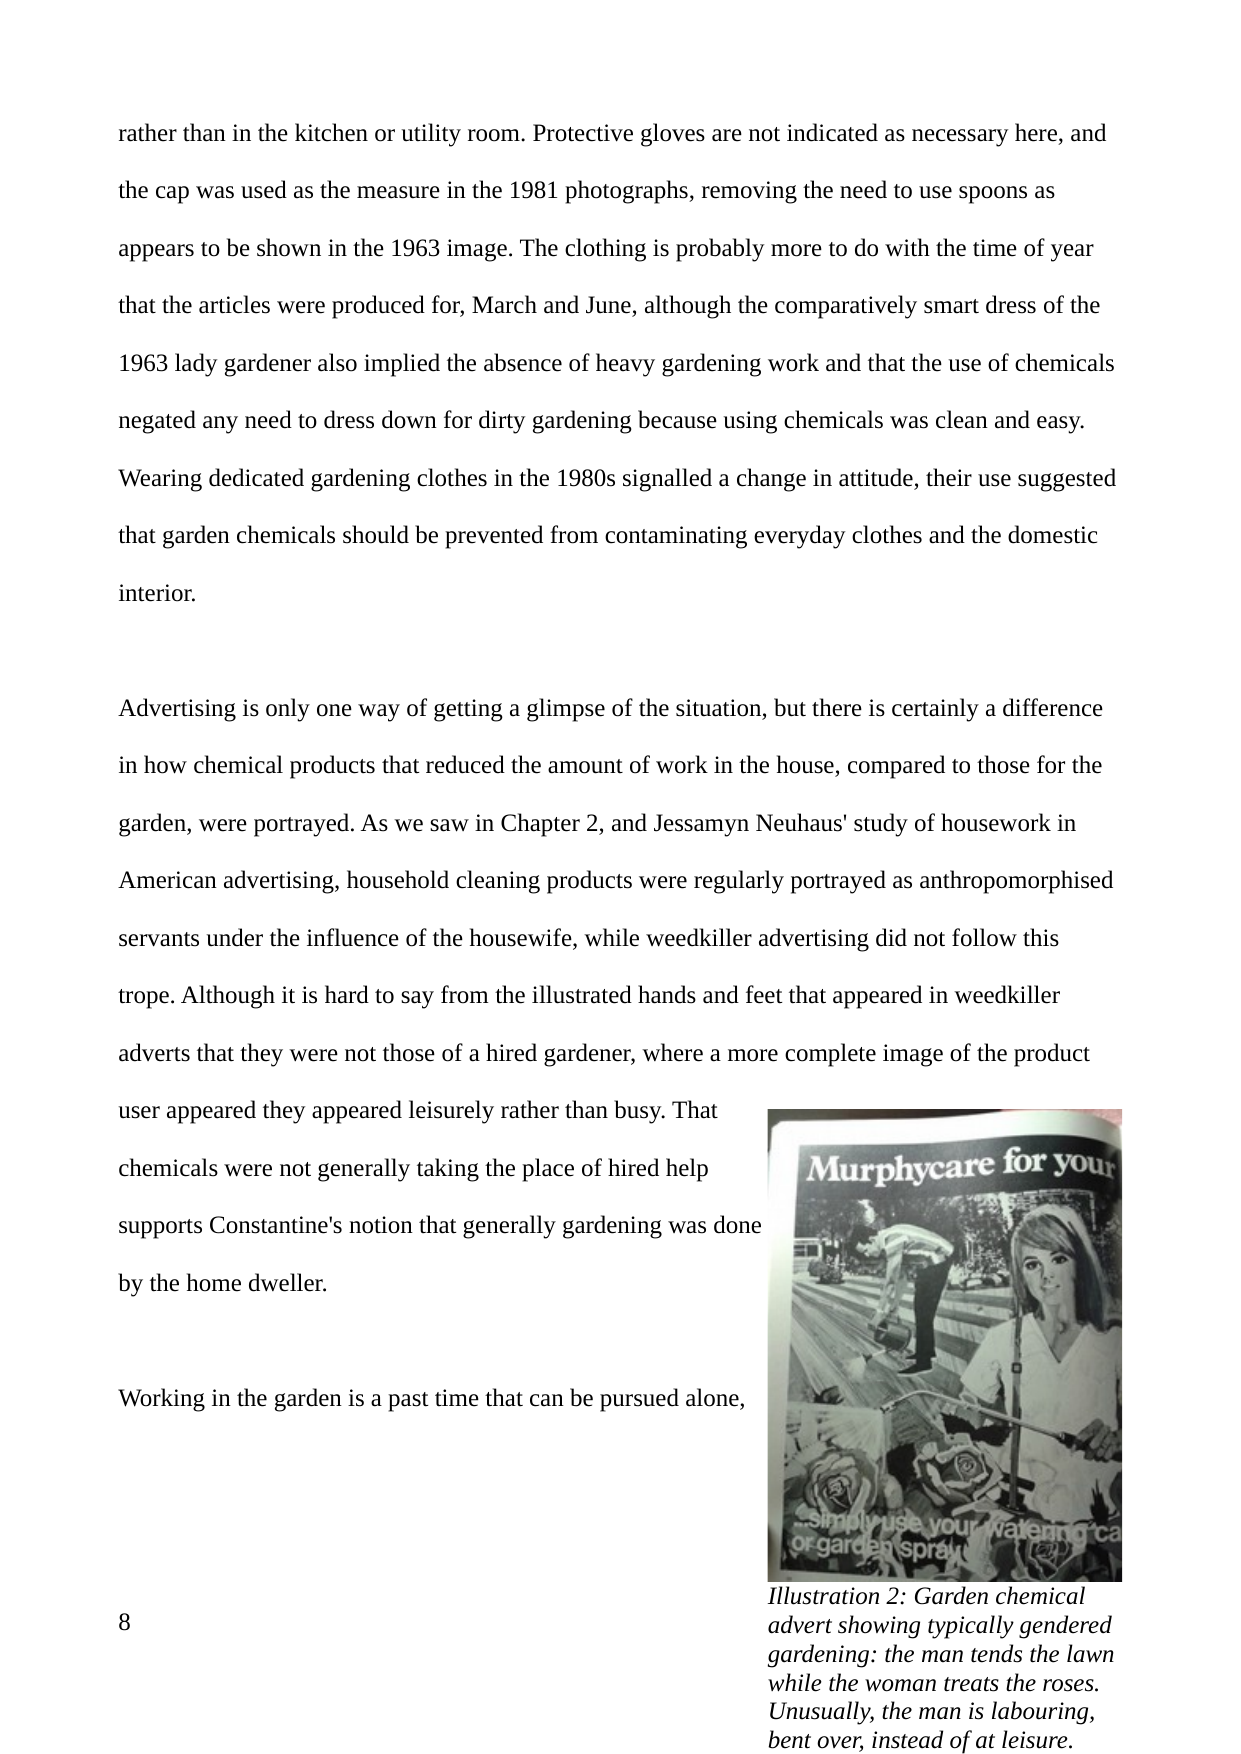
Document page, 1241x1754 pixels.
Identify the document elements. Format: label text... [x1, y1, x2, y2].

picture [767, 1109, 1123, 1582]
text Working in the garden is a past time that can be pursued alone, [118, 1383, 767, 1412]
text rather than in the kitchen or utility room. Protective gloves are not indicated as necessary here, and the cap was used as the measure in the 1981 photographs, removing the need to use spoons as appears to be shown in the 1963 image. The clothing is probably more to do with the time of year that the articles were produced for, March and June, although the comparatively smart dress of the 1963 lady gardener also implied the absence of heavy gardening work and that the use of chemicals negated any need to dress down for dirty gardening because using chemicals was clean and easy. Wearing dedicated gardening clothes in the 1980s signalled a change in attitude, their use suggested that garden chemicals should be prevented from contaminating everyday clothes and the domestic interior. [118, 118, 1122, 607]
text Illustration 2: Garden chemical advert showing typically gendered gardening: the man tends the lawn while the woman treats the roses. Unusually, the man is labouring, bent over, instead of at leisure. [768, 1582, 1122, 1754]
text Advertising is only one way of getting a glimpse of the situation, but there is certainly a difference in how chemical products that reduced the amount of work in the house, compared to those for the garden, were portrayed. As we saw in Chapter 2, and Jessamyn Neuhaus' study of housework in American advertising, household cleaning products were regularly portrayed as anthropomorphised servants under the influence of the housewife, while weedkiller advertising did not follow this trope. Although it is hard to say from the illustrated hands and feet that appeared in weedkiller adverts that they were not those of a hired gardener, where a more complete image of the product user appeared they appeared leisurely rather than busy. That chemicals were not generally taking the place of hired help supports Constantine's notion that generally gardening was done by the home dweller. [118, 693, 1122, 1297]
